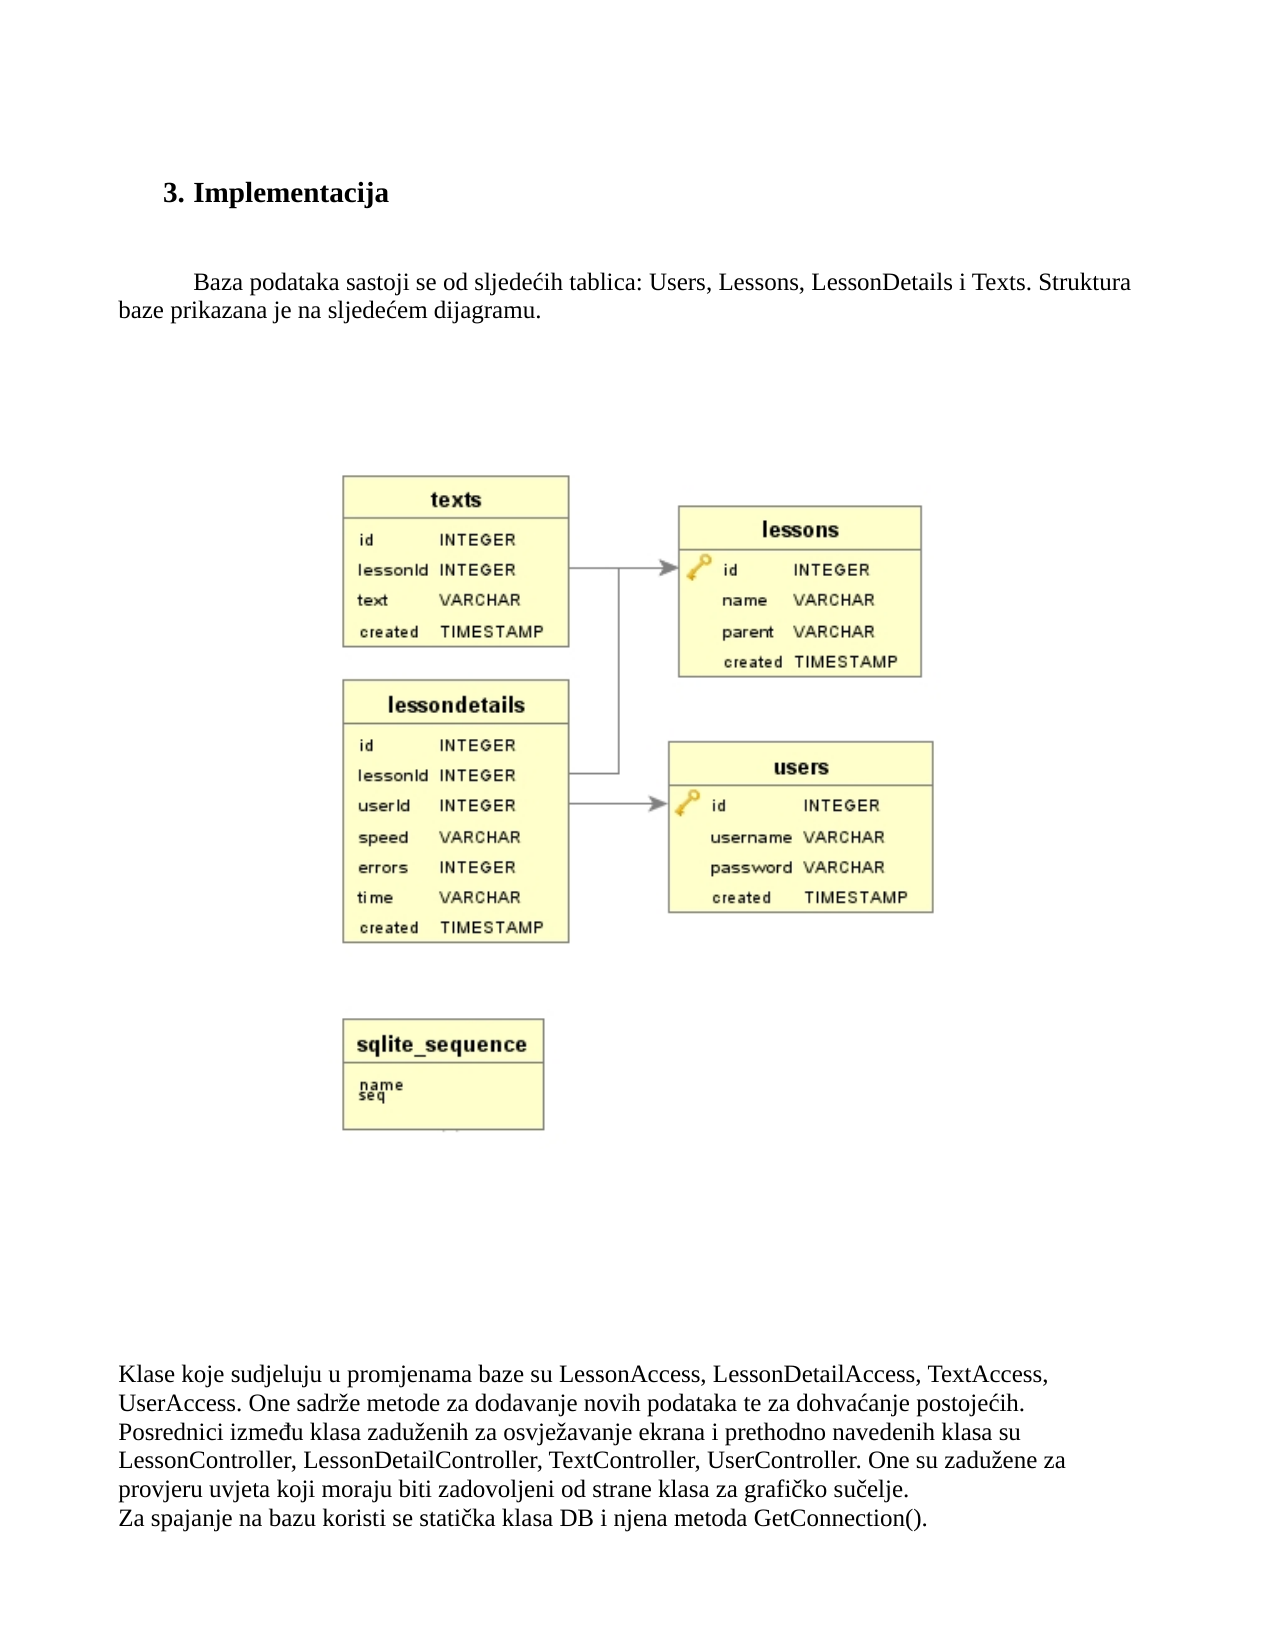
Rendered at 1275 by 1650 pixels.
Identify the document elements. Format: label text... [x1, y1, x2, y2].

text Za spajanje na bazu koristi se statička klasa DB i njena metoda GetConnection(). [118, 1503, 1157, 1532]
text Klase koje sudjeluju u promjenama baze su LessonAccess, LessonDetailAccess, TextAccess, UserAccess. One sadrže metode za dodavanje novih podataka te za dohvaćanje postojećih. [118, 1359, 1157, 1417]
picture [326, 460, 949, 1149]
text Baza podataka sastoji se od sljedećih tablica: Users, Lessons, LessonDetails i Texts. Struktura baze prikazana je na sljedećem dijagramu. [118, 267, 1157, 324]
text Posrednici između klasa zaduženih za osvježavanje ekrana i prethodno navedenih klasa su LessonController, LessonDetailController, TextController, UserController. One su zadužene za provjeru uvjeta koji moraju biti zadovoljeni od strane klasa za grafičko sučelje. [118, 1417, 1157, 1503]
list Implementacija [156, 176, 1157, 209]
